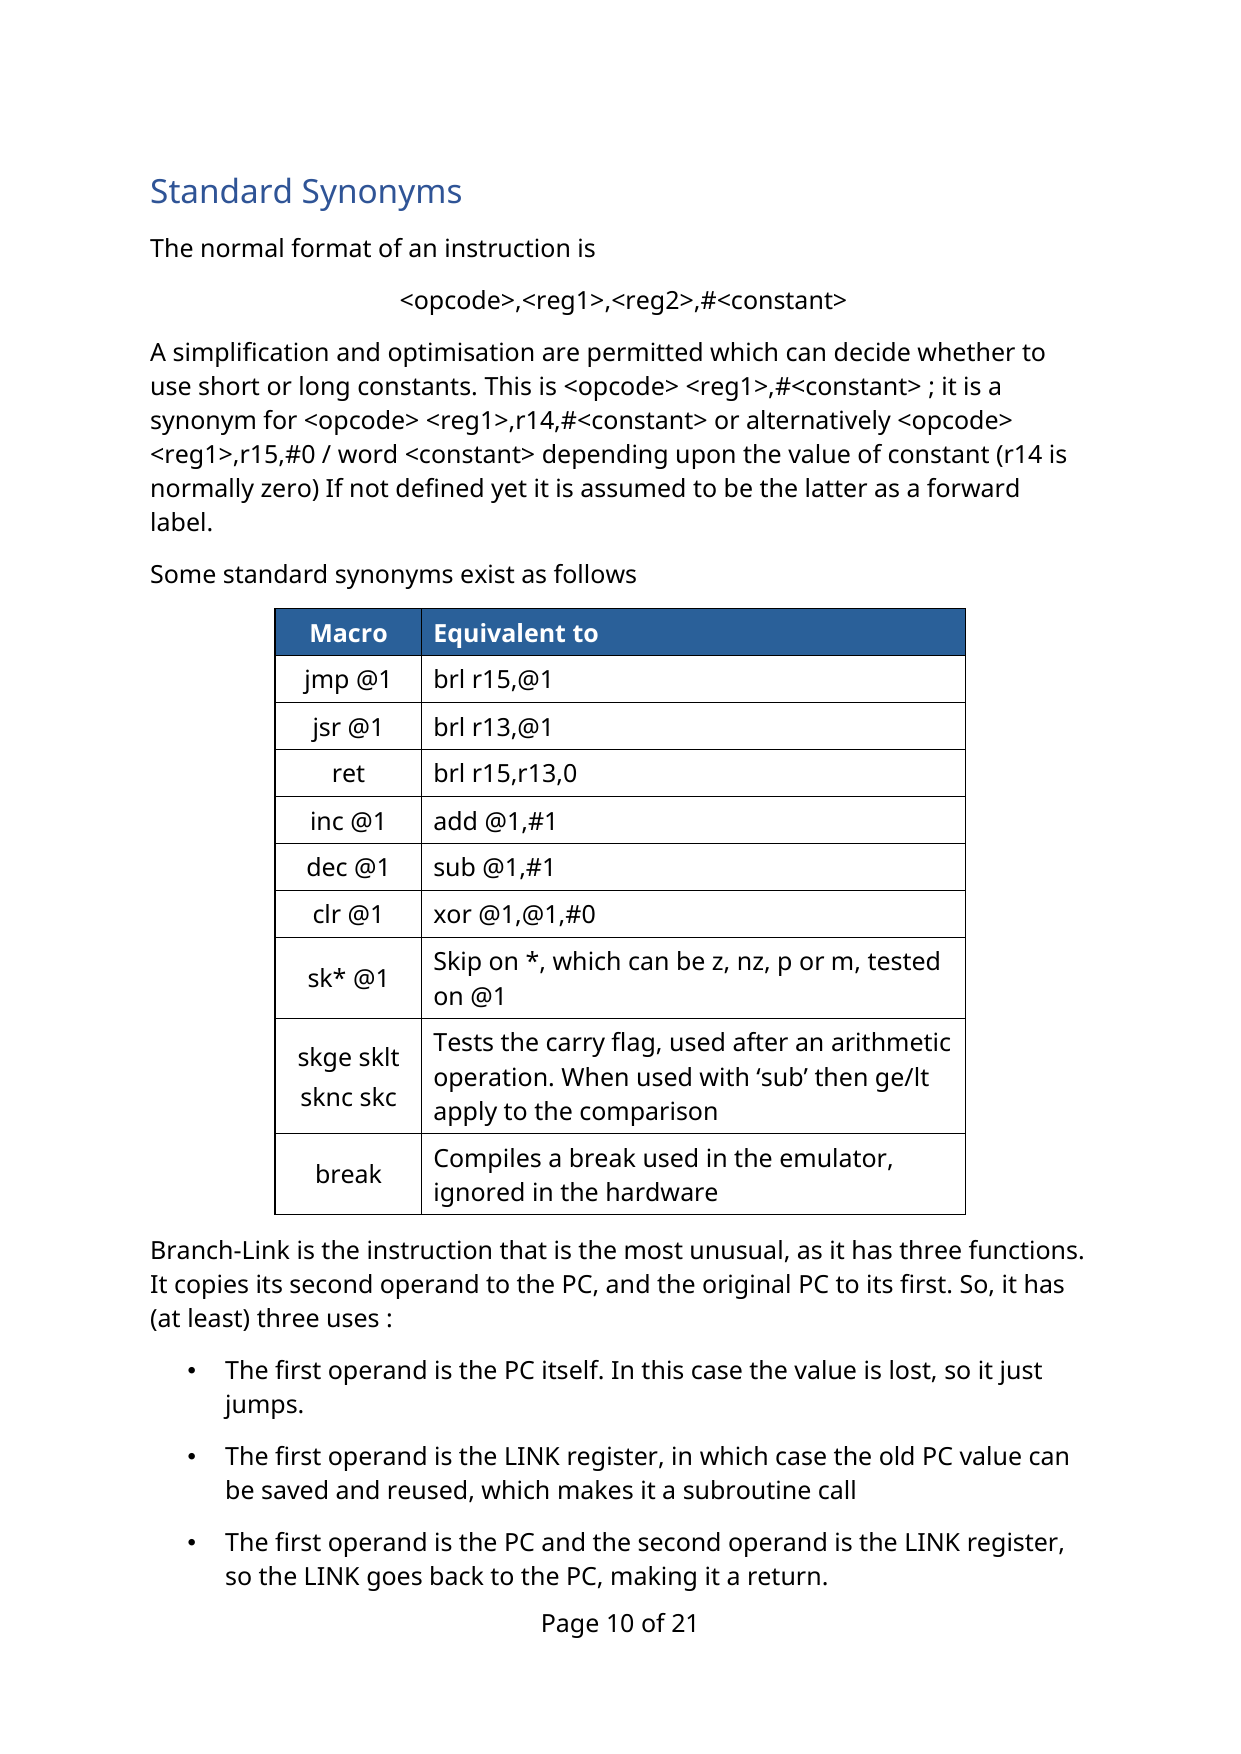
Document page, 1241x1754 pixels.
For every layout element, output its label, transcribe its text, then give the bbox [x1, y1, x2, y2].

table_cell Skip on *, which can be z, nz, p or m, tested on @1 [422, 938, 965, 1018]
list The first operand is the PC itself. In this case the value is lost, so it just jumps. [187, 1353, 1090, 1421]
table_cell brl r15,r13,0 [422, 750, 965, 796]
table_cell brl r15,@1 [422, 656, 965, 702]
list The first operand is the PC and the second operand is the LINK register, so the LINK goes back to the PC, making it a return. [187, 1524, 1090, 1593]
table_cell Compiles a break used in the emulator, ignored in the hardware [422, 1134, 965, 1214]
subtitle Standard Synonyms [150, 168, 1090, 213]
table_cell jmp @1 [276, 656, 421, 702]
text Some standard synonyms exist as follows [150, 556, 1090, 591]
table_cell ret [276, 750, 421, 796]
text <opcode>,<reg1>,<reg2>,#<constant> [150, 283, 1090, 317]
table_cell Tests the carry flag, used after an arithmetic operation. When used with ‘sub’ then ge/lt apply to the comparison [422, 1019, 965, 1133]
table_cell break [276, 1134, 421, 1214]
text The normal format of an instruction is [150, 231, 1090, 265]
table_cell sk* @1 [276, 938, 421, 1018]
table_cell dec @1 [276, 844, 421, 890]
table_cell skge sklt sknc skc [276, 1019, 421, 1133]
table_cell add @1,#1 [422, 797, 965, 843]
table_cell inc @1 [276, 797, 421, 843]
list The first operand is the LINK register, in which case the old PC value can be saved and reused, which makes it a subroutine call [187, 1439, 1090, 1507]
table_header Macro [276, 609, 421, 655]
table_cell xor @1,@1,#0 [422, 891, 965, 937]
table_cell brl r13,@1 [422, 703, 965, 749]
text A simplification and optimisation are permitted which can decide whether to use short or long constants. This is <opcode> <reg1>,#<constant> ; it is a synonym for <opcode> <reg1>,r14,#<constant> or alternatively <opcode> <reg1>,r15,#0 / word <constant> depending upon the value of constant (r14 is normally zero) If not defined yet it is assumed to be the latter as a forward label. [150, 334, 1090, 539]
table_cell jsr @1 [276, 703, 421, 749]
table_header Equivalent to [422, 609, 965, 655]
table_cell clr @1 [276, 891, 421, 937]
table_cell sub @1,#1 [422, 844, 965, 890]
text Branch-Link is the instruction that is the most unusual, as it has three functions. It copies its second operand to the PC, and the original PC to its first. So, it has (at least) three uses : [150, 1233, 1090, 1335]
